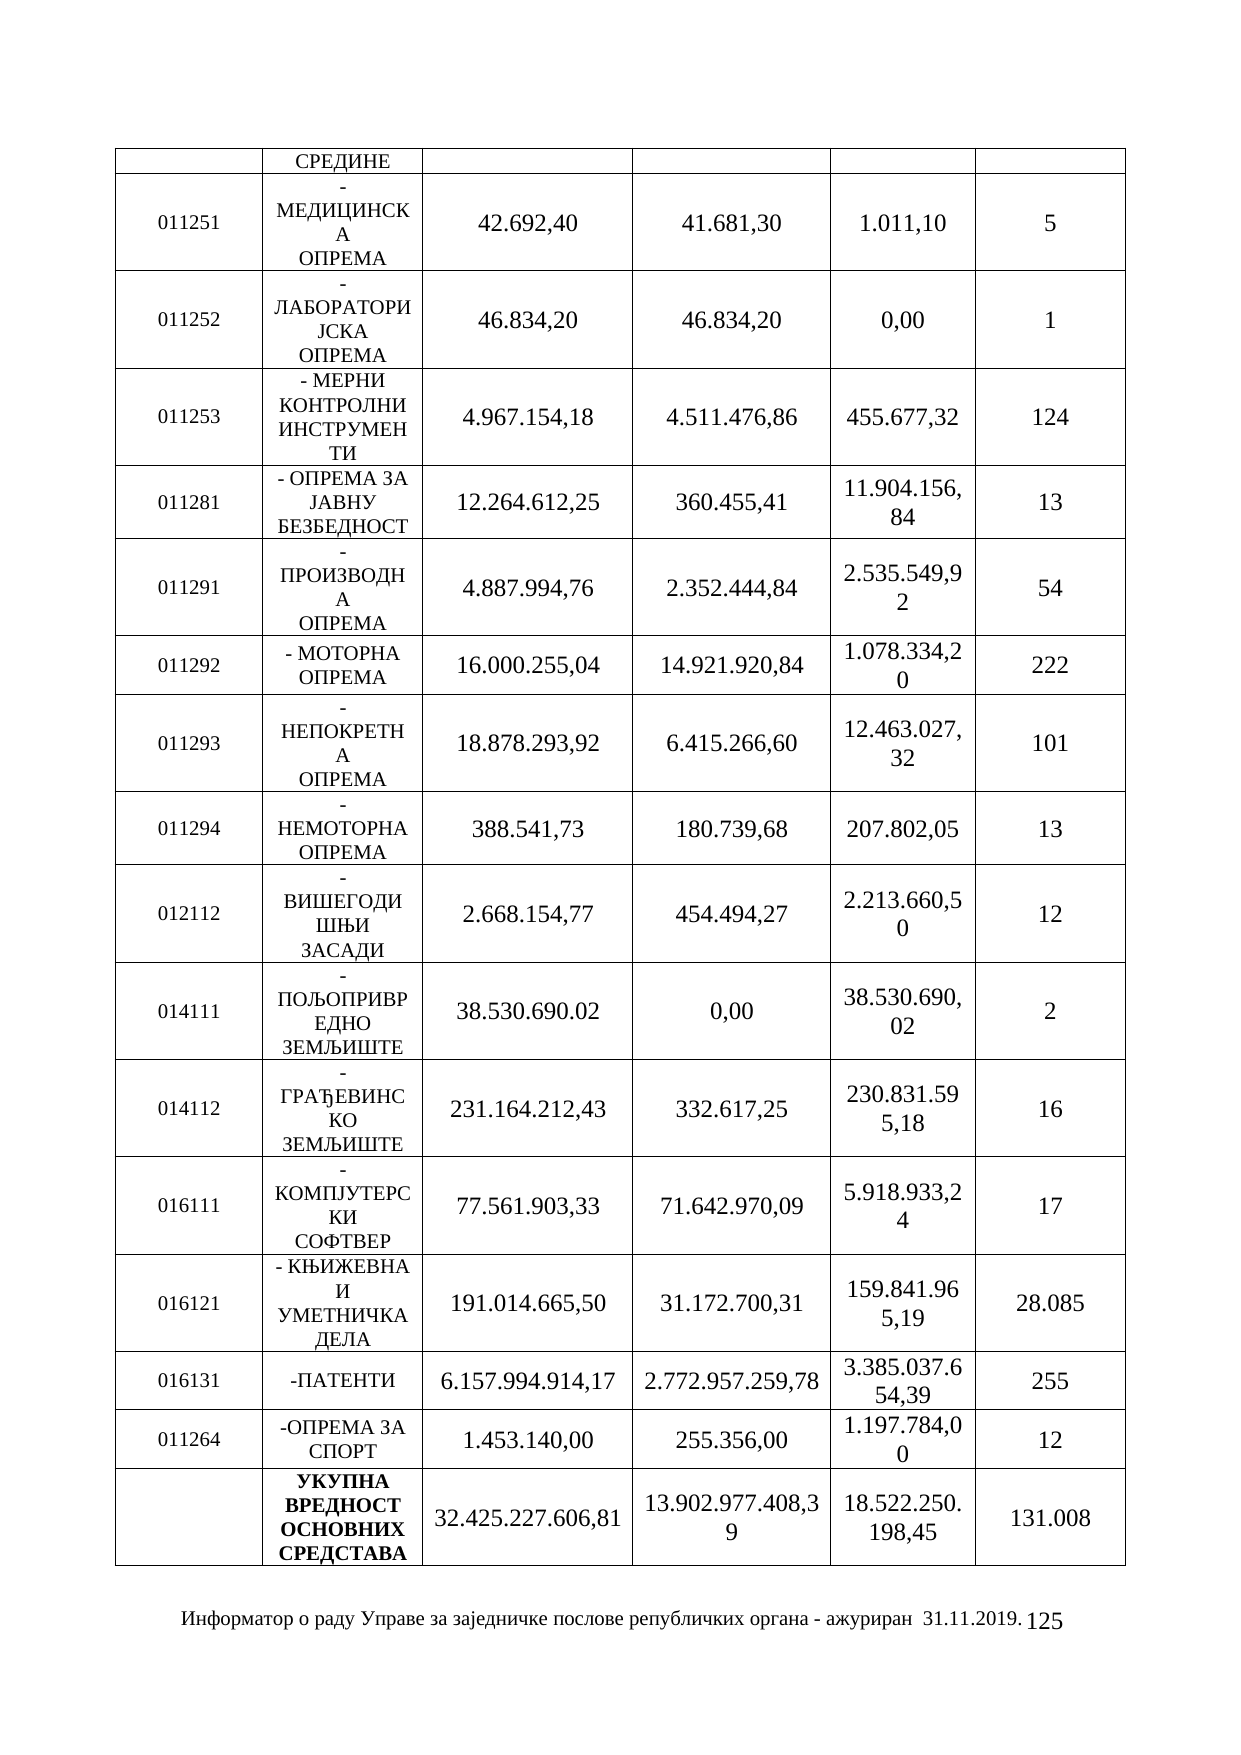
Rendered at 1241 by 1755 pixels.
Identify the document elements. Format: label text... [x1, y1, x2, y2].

table_cell 016121 [116, 1255, 262, 1351]
table_cell - МЕДИЦИНСКА ОПРЕМА [263, 174, 422, 270]
table_cell 1 [976, 271, 1125, 367]
table_cell 012112 [116, 865, 262, 962]
table_cell 455.677,32 [831, 369, 975, 465]
table_cell 011251 [116, 174, 262, 270]
table_cell 011293 [116, 695, 262, 791]
table_cell 2.352.444,84 [633, 539, 830, 635]
table_cell 5 [976, 174, 1125, 270]
table_cell 77.561.903,33 [423, 1157, 632, 1253]
table_cell 454.494,27 [633, 865, 830, 962]
table_cell 13 [976, 466, 1125, 538]
table_cell 159.841.965,19 [831, 1255, 975, 1351]
table_cell 0,00 [831, 271, 975, 367]
table_cell 31.172.700,31 [633, 1255, 830, 1351]
table_cell - ПОЉОПРИВРЕДНО ЗЕМЉИШТЕ [263, 963, 422, 1059]
table_cell 12.264.612,25 [423, 466, 632, 538]
table_cell 2.668.154,77 [423, 865, 632, 962]
table_cell 016111 [116, 1157, 262, 1253]
table_cell 180.739,68 [633, 792, 830, 864]
table_cell -ПАТЕНТИ [263, 1352, 422, 1409]
table_cell 4.967.154,18 [423, 369, 632, 465]
table_cell - ПРОИЗВОДНА ОПРЕМА [263, 539, 422, 635]
table_cell 4.887.994,76 [423, 539, 632, 635]
table_cell [633, 149, 830, 173]
table_cell 1.453.140,00 [423, 1410, 632, 1468]
table_cell 011294 [116, 792, 262, 864]
table_cell - КОМПЈУТЕРСКИ СОФТВЕР [263, 1157, 422, 1253]
table_cell 014112 [116, 1060, 262, 1156]
table_cell [116, 149, 262, 173]
table_cell 207.802,05 [831, 792, 975, 864]
table_cell 1.197.784,00 [831, 1410, 975, 1468]
table_cell 011264 [116, 1410, 262, 1468]
table_cell 11.904.156,84 [831, 466, 975, 538]
table_cell 18.522.250.198,45 [831, 1469, 975, 1565]
table_cell 6.415.266,60 [633, 695, 830, 791]
table_cell - ГРАЂЕВИНСКО ЗЕМЉИШТЕ [263, 1060, 422, 1156]
table_cell - КЊИЖЕВНА И УМЕТНИЧКА ДЕЛА [263, 1255, 422, 1351]
table_cell - МОТОРНА ОПРЕМА [263, 636, 422, 694]
table_cell 011291 [116, 539, 262, 635]
table_cell 016131 [116, 1352, 262, 1409]
table_cell [116, 1469, 262, 1565]
table_cell СРЕДИНЕ [263, 149, 422, 173]
table_cell 011252 [116, 271, 262, 367]
table_cell 5.918.933,24 [831, 1157, 975, 1253]
table_cell 12.463.027,32 [831, 695, 975, 791]
table_cell 18.878.293,92 [423, 695, 632, 791]
table_cell 131.008 [976, 1469, 1125, 1565]
table_cell 14.921.920,84 [633, 636, 830, 694]
table_cell [976, 149, 1125, 173]
table_cell УКУПНА ВРЕДНОСТ ОСНОВНИХ СРЕДСТАВА [263, 1469, 422, 1565]
table_cell 014111 [116, 963, 262, 1059]
table_cell - ВИШЕГОДИШЊИ ЗАСАДИ [263, 865, 422, 962]
table_cell 230.831.595,18 [831, 1060, 975, 1156]
table_cell 3.385.037.654,39 [831, 1352, 975, 1409]
table_cell 17 [976, 1157, 1125, 1253]
table_cell 1.011,10 [831, 174, 975, 270]
table_cell 2 [976, 963, 1125, 1059]
table_cell 54 [976, 539, 1125, 635]
table_cell 13.902.977.408,39 [633, 1469, 830, 1565]
table_cell 231.164.212,43 [423, 1060, 632, 1156]
table_cell 16.000.255,04 [423, 636, 632, 694]
table_cell 011253 [116, 369, 262, 465]
table_cell 42.692,40 [423, 174, 632, 270]
table_cell - ЛАБОРАТОРИЈСКА ОПРЕМА [263, 271, 422, 367]
table_cell 2.772.957.259,78 [633, 1352, 830, 1409]
table_cell 46.834,20 [423, 271, 632, 367]
table_cell 32.425.227.606,81 [423, 1469, 632, 1565]
table_cell 011281 [116, 466, 262, 538]
table_cell - ОПРЕМА ЗА ЈАВНУ БЕЗБЕДНОСТ [263, 466, 422, 538]
table_cell 4.511.476,86 [633, 369, 830, 465]
table_cell 38.530.690,02 [831, 963, 975, 1059]
table_cell - МЕРНИ КОНТРОЛНИ ИНСТРУМЕНТИ [263, 369, 422, 465]
table_cell 2.213.660,50 [831, 865, 975, 962]
table_cell 388.541,73 [423, 792, 632, 864]
table_cell 12 [976, 1410, 1125, 1468]
table_cell - НЕМОТОРНА ОПРЕМА [263, 792, 422, 864]
table_cell 101 [976, 695, 1125, 791]
table_cell 011292 [116, 636, 262, 694]
table_cell 0,00 [633, 963, 830, 1059]
table_cell 16 [976, 1060, 1125, 1156]
table_cell - НЕПОКРЕТНА ОПРЕМА [263, 695, 422, 791]
table_cell -ОПРЕМА ЗА СПОРТ [263, 1410, 422, 1468]
table_cell 28.085 [976, 1255, 1125, 1351]
table_cell 191.014.665,50 [423, 1255, 632, 1351]
table_cell 41.681,30 [633, 174, 830, 270]
table_cell 332.617,25 [633, 1060, 830, 1156]
table_cell 6.157.994.914,17 [423, 1352, 632, 1409]
table_cell [831, 149, 975, 173]
table_cell 71.642.970,09 [633, 1157, 830, 1253]
table_cell 38.530.690.02 [423, 963, 632, 1059]
table_cell 360.455,41 [633, 466, 830, 538]
table_cell 13 [976, 792, 1125, 864]
table_cell 46.834,20 [633, 271, 830, 367]
table_cell 124 [976, 369, 1125, 465]
table_cell 222 [976, 636, 1125, 694]
table_cell 255 [976, 1352, 1125, 1409]
table_cell [423, 149, 632, 173]
table_cell 255.356,00 [633, 1410, 830, 1468]
table_cell 2.535.549,92 [831, 539, 975, 635]
table_cell 12 [976, 865, 1125, 962]
table_cell 1.078.334,20 [831, 636, 975, 694]
